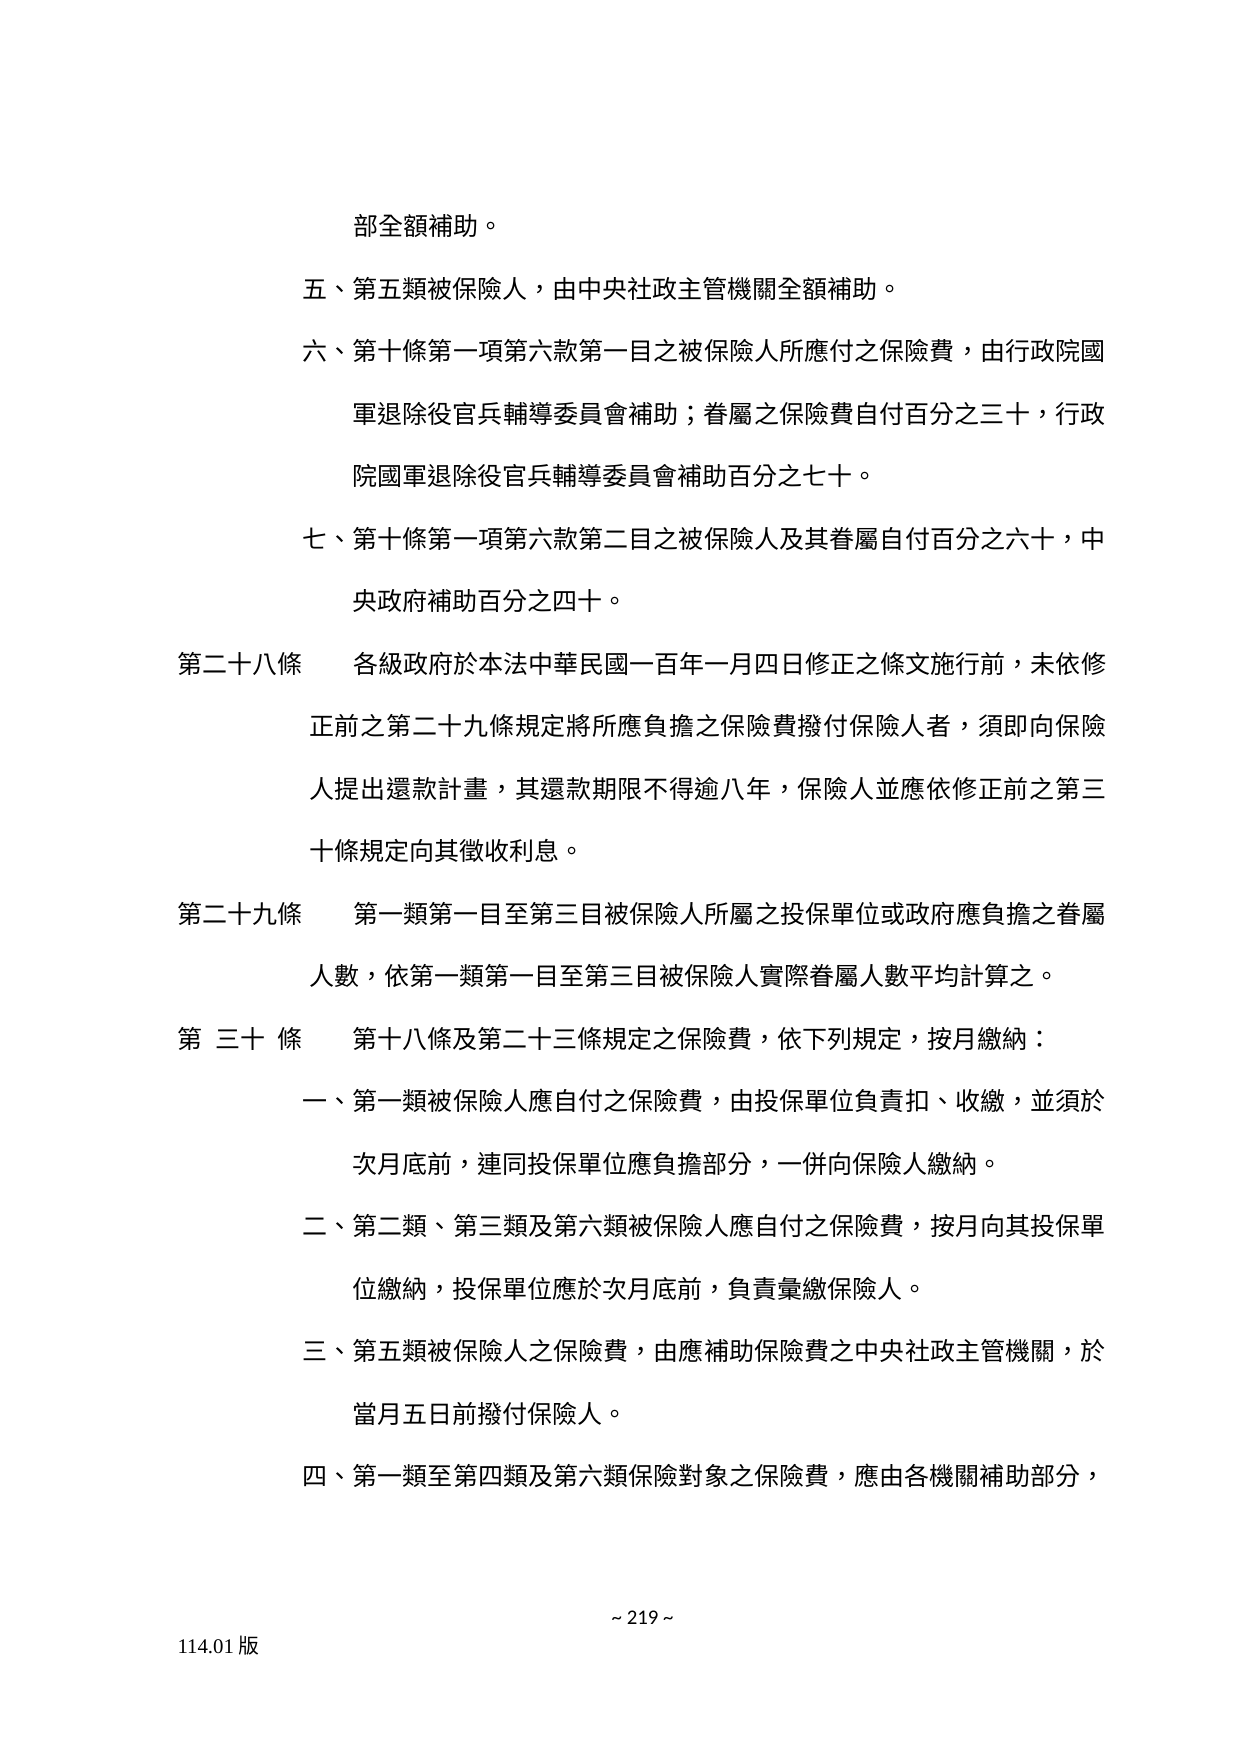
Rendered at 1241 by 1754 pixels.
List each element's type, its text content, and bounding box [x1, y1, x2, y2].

text 五、第五類被保險人，由中央社政主管機關全額補助。 [302, 246, 1107, 308]
text 四、第一類至第四類及第六類保險對象之保險費，應由各機關補助部分， [302, 1433, 1107, 1496]
text 第二十九條 第一類第一目至第三目被保險人所屬之投保單位或政府應負擔之眷屬人數，依第一類第一目至第三目被保險人實際眷屬人數平均計算之。 [177, 871, 1107, 996]
text 七、第十條第一項第六款第二目之被保險人及其眷屬自付百分之六十，中央政府補助百分之四十。 [302, 496, 1107, 621]
text 部全額補助。 [353, 183, 1107, 246]
text 一、第一類被保險人應自付之保險費，由投保單位負責扣、收繳，並須於次月底前，連同投保單位應負擔部分，一併向保險人繳納。 [302, 1058, 1107, 1183]
text 六、第十條第一項第六款第一目之被保險人所應付之保險費，由行政院國軍退除役官兵輔導委員會補助；眷屬之保險費自付百分之三十，行政院國軍退除役官兵輔導委員會補助百分之七十。 [302, 308, 1107, 496]
text 二、第二類、第三類及第六類被保險人應自付之保險費，按月向其投保單位繳納，投保單位應於次月底前，負責彙繳保險人。 [302, 1183, 1107, 1308]
text 三、第五類被保險人之保險費，由應補助保險費之中央社政主管機關，於當月五日前撥付保險人。 [302, 1308, 1107, 1433]
text 第 三十 條 第十八條及第二十三條規定之保險費，依下列規定，按月繳納： [177, 996, 1107, 1058]
text 第二十八條 各級政府於本法中華民國一百年一月四日修正之條文施行前，未依修正前之第二十九條規定將所應負擔之保險費撥付保險人者，須即向保險人提出還款計畫，其還款期限不得逾八年，保險人並應依修正前之第三十條規定向其徵收利息。 [177, 621, 1107, 871]
